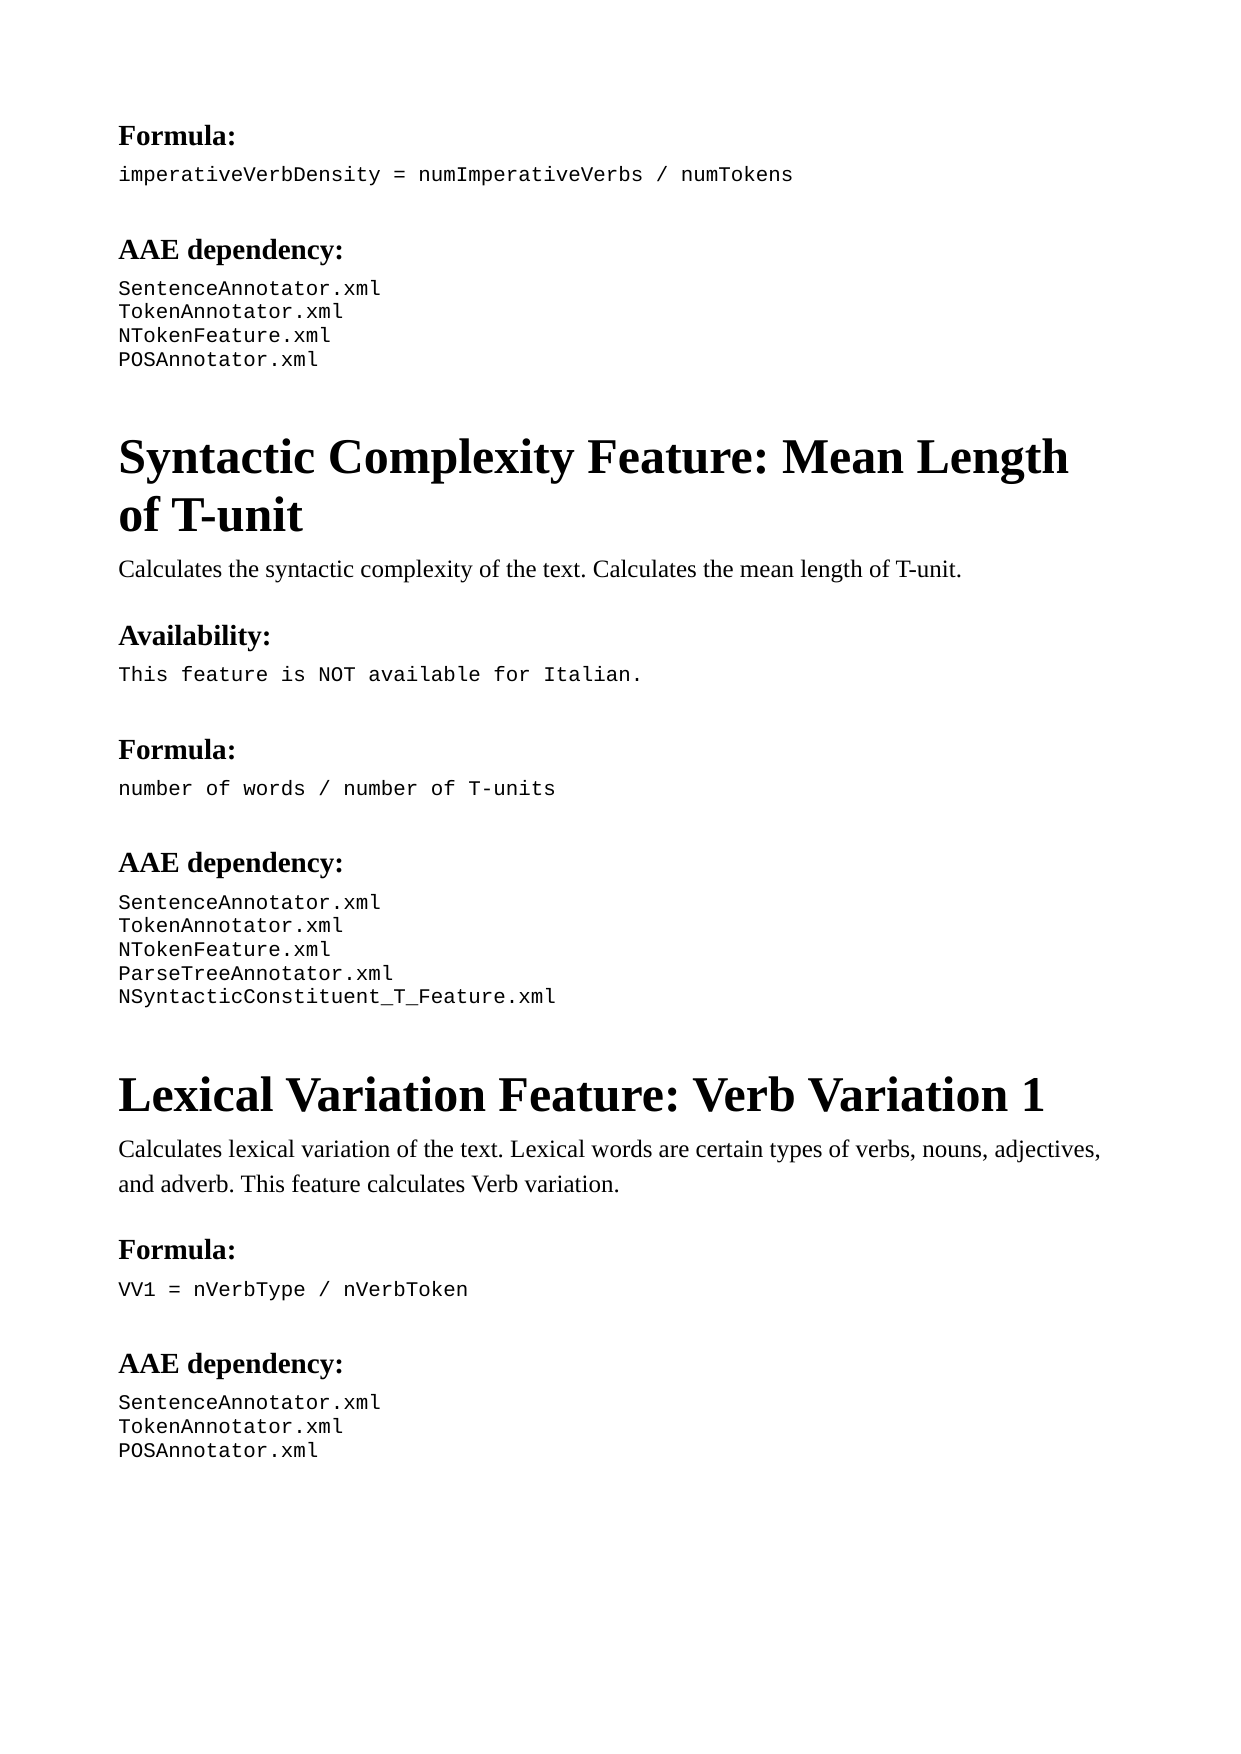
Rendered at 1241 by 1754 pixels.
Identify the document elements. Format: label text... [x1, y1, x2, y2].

subtitle Syntactic Complexity Feature: Mean Length of T-unit [118, 427, 1122, 542]
text SentenceAnnotator.xml [118, 278, 1122, 302]
text SentenceAnnotator.xml [118, 1392, 1122, 1416]
text ParseTreeAnnotator.xml [118, 963, 1122, 986]
text NTokenFeature.xml [118, 325, 1122, 349]
subtitle Formula: [118, 732, 1122, 765]
text SentenceAnnotator.xml [118, 892, 1122, 915]
subtitle Availability: [118, 618, 1122, 652]
subtitle AAE dependency: [118, 232, 1122, 265]
text VV1 = nVerbType / nVerbToken [118, 1278, 1122, 1302]
text number of words / number of T-units [118, 778, 1122, 802]
text imperativeVerbDensity = numImperativeVerbs / numTokens [118, 164, 1122, 188]
text TokenAnnotator.xml [118, 915, 1122, 939]
text NSyntacticConstituent_T_Feature.xml [118, 986, 1122, 1010]
text Calculates lexical variation of the text. Lexical words are certain types of verbs, nouns, adjectives, and adverb. This feature calculates Verb variation. [118, 1134, 1122, 1198]
subtitle AAE dependency: [118, 1346, 1122, 1380]
text NTokenFeature.xml [118, 939, 1122, 963]
subtitle Lexical Variation Feature: Verb Variation 1 [118, 1064, 1122, 1122]
text TokenAnnotator.xml [118, 1416, 1122, 1439]
subtitle AAE dependency: [118, 846, 1122, 879]
subtitle Formula: [118, 118, 1122, 152]
text POSAnnotator.xml [118, 349, 1122, 372]
text POSAnnotator.xml [118, 1439, 1122, 1463]
text Calculates the syntactic complexity of the text. Calculates the mean length of T-unit. [118, 554, 1122, 583]
subtitle Formula: [118, 1232, 1122, 1266]
text TokenAnnotator.xml [118, 302, 1122, 325]
text This feature is NOT available for Italian. [118, 664, 1122, 688]
